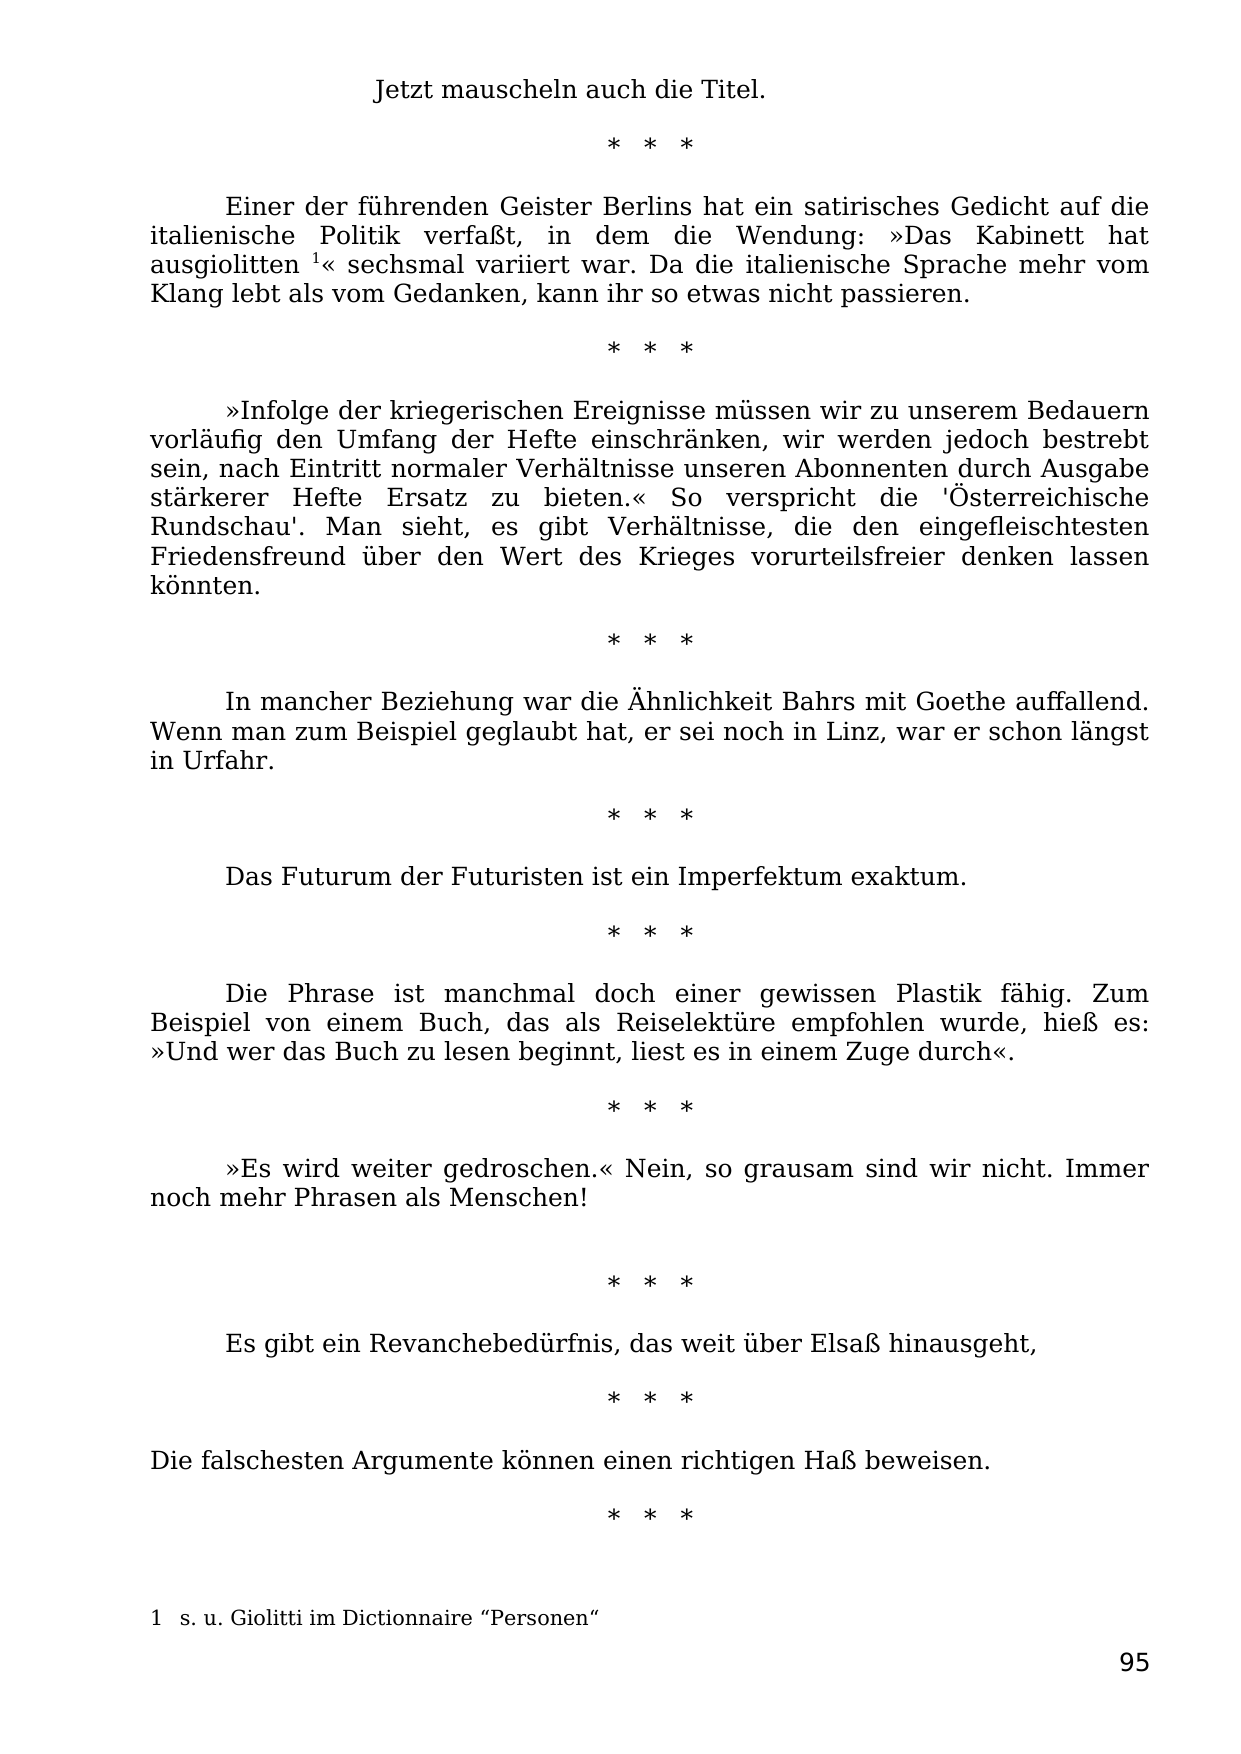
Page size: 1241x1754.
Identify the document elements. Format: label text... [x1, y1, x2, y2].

text * * * [150, 804, 1151, 833]
text * * * [150, 1387, 1151, 1417]
text »Infolge der kriegerischen Ereignisse müssen wir zu unserem Bedauern vorläufig den Umfang der Hefte einschränken, wir werden jedoch bestrebt sein, nach Eintritt normaler Verhältnisse unseren Abonnenten durch Ausgabe stärkerer Hefte Ersatz zu bieten.« So verspricht die 'Österreichische Rundschau'. Man sieht, es gibt Verhältnisse, die den eingefleischtesten Friedensfreund über den Wert des Krieges vorurteilsfreier denken lassen könnten. [150, 396, 1151, 600]
text * * * [150, 1096, 1151, 1125]
text Die falschesten Argumente können einen richtigen Haß beweisen. [150, 1446, 1151, 1475]
text * * * [150, 1271, 1151, 1300]
text Jetzt mauscheln auch die Titel. [300, 75, 1151, 104]
text Einer der führenden Geister Berlins hat ein satirisches Gedicht auf die italienische Politik verfaßt, in dem die Wendung: »Das Kabinett hat ausgiolitten « sechsmal variiert war. Da die italienische Sprache mehr vom Klang lebt als vom Gedanken, kann ihr so etwas nicht passieren. [150, 192, 1151, 308]
text s. u. Giolitti im Dictionnaire “Personen“ [150, 1606, 1151, 1631]
text »Es wird weiter gedroschen.« Nein, so grausam sind wir nicht. Immer noch mehr Phrasen als Menschen! [150, 1154, 1151, 1212]
text Es gibt ein Revanchebedürfnis, das weit über Elsaß hinausgeht, [150, 1329, 1151, 1358]
text In mancher Beziehung war die Ähnlichkeit Bahrs mit Goethe auffallend. Wenn man zum Beispiel geglaubt hat, er sei noch in Linz, war er schon längst in Urfahr. [150, 687, 1151, 775]
text * * * [150, 133, 1151, 162]
text * * * [150, 337, 1151, 367]
text * * * [150, 629, 1151, 658]
text * * * [150, 921, 1151, 950]
text Das Futurum der Futuristen ist ein Imperfektum exaktum. [150, 862, 1151, 892]
text Die Phrase ist manchmal doch einer gewissen Plastik fähig. Zum Beispiel von einem Buch, das als Reiselektüre empfohlen wurde, hieß es: »Und wer das Buch zu lesen beginnt, liest es in einem Zuge durch«. [150, 979, 1151, 1067]
text * * * [150, 1504, 1151, 1533]
